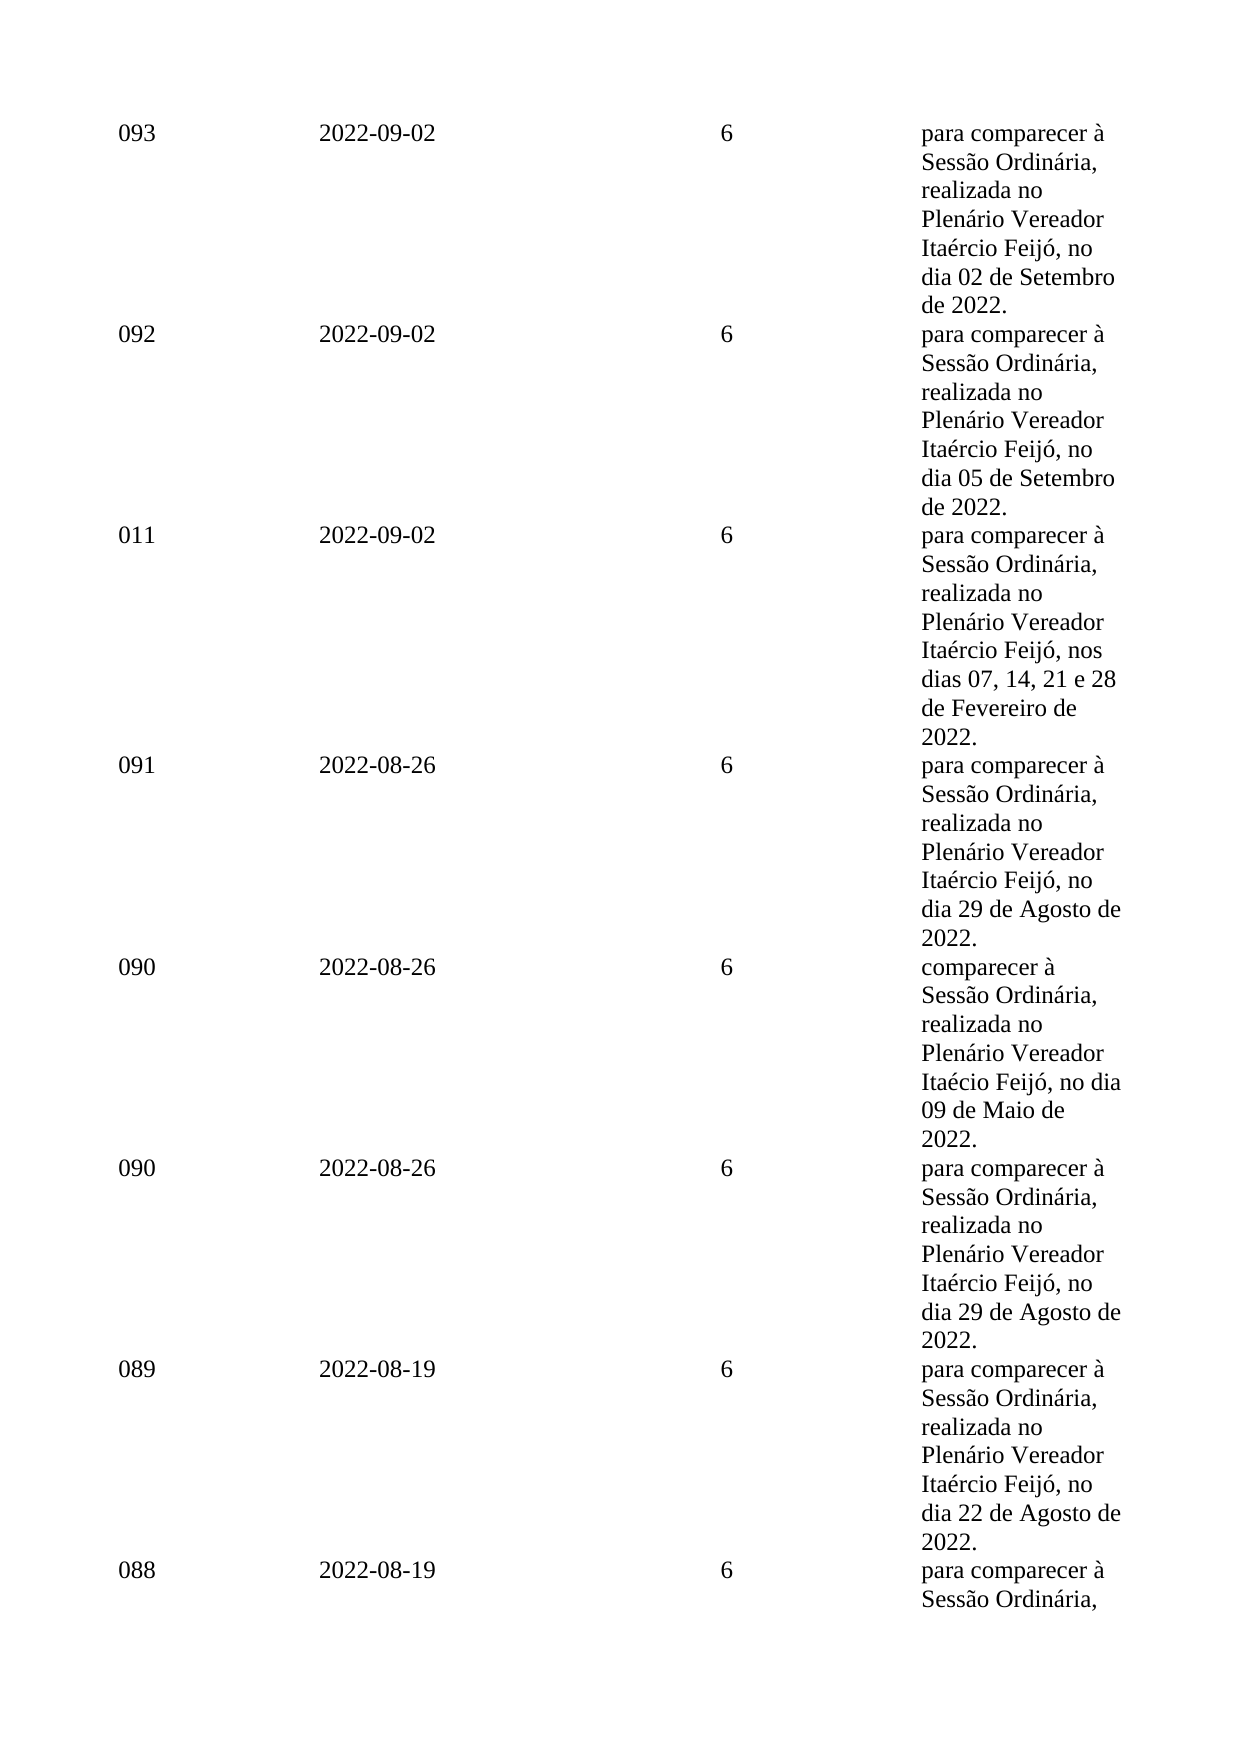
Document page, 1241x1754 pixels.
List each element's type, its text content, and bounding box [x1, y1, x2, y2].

table_cell comparecer à Sessão Ordinária, realizada no Plenário Vereador Itaécio Feijó, no dia 09 de Maio de 2022. [921, 952, 1122, 1153]
table_cell 2022-08-19 [319, 1556, 519, 1613]
table_cell para comparecer à Sessão Ordinária, realizada no Plenário Vereador Itaércio Feijó, no dia 02 de Setembro de 2022. [921, 118, 1122, 319]
table_cell para comparecer à Sessão Ordinária, realizada no Plenário Vereador Itaércio Feijó, no dia 05 de Setembro de 2022. [921, 319, 1122, 521]
table_cell 6 [720, 521, 921, 751]
table_cell para comparecer à Sessão Ordinária, [921, 1556, 1122, 1613]
table_cell [520, 1556, 720, 1613]
table_cell 088 [118, 1556, 319, 1613]
table_cell 2022-09-02 [319, 118, 519, 319]
table_cell 2022-08-26 [319, 751, 519, 952]
table_cell 090 [118, 1153, 319, 1354]
table_cell [520, 1354, 720, 1556]
table_cell para comparecer à Sessão Ordinária, realizada no Plenário Vereador Itaércio Feijó, no dia 29 de Agosto de 2022. [921, 1153, 1122, 1354]
table_cell para comparecer à Sessão Ordinária, realizada no Plenário Vereador Itaércio Feijó, nos dias 07, 14, 21 e 28 de Fevereiro de 2022. [921, 521, 1122, 751]
table_cell 089 [118, 1354, 319, 1556]
table_cell para comparecer à Sessão Ordinária, realizada no Plenário Vereador Itaércio Feijó, no dia 29 de Agosto de 2022. [921, 751, 1122, 952]
table_cell [520, 751, 720, 952]
table_cell 2022-08-19 [319, 1354, 519, 1556]
table_cell [520, 118, 720, 319]
table_cell 092 [118, 319, 319, 521]
table_cell [520, 319, 720, 521]
table_cell 091 [118, 751, 319, 952]
table_cell 2022-08-26 [319, 1153, 519, 1354]
table_cell 6 [720, 751, 921, 952]
table_cell 011 [118, 521, 319, 751]
table_cell 2022-09-02 [319, 521, 519, 751]
table_cell 6 [720, 319, 921, 521]
table_cell 6 [720, 118, 921, 319]
table_cell 090 [118, 952, 319, 1153]
table_cell 6 [720, 1354, 921, 1556]
table_cell 2022-08-26 [319, 952, 519, 1153]
table_cell 093 [118, 118, 319, 319]
table_cell 6 [720, 1556, 921, 1613]
table_cell 6 [720, 952, 921, 1153]
table_cell [520, 521, 720, 751]
table_cell [520, 952, 720, 1153]
table_cell 2022-09-02 [319, 319, 519, 521]
table_cell 6 [720, 1153, 921, 1354]
table_cell para comparecer à Sessão Ordinária, realizada no Plenário Vereador Itaércio Feijó, no dia 22 de Agosto de 2022. [921, 1354, 1122, 1556]
table_cell [520, 1153, 720, 1354]
